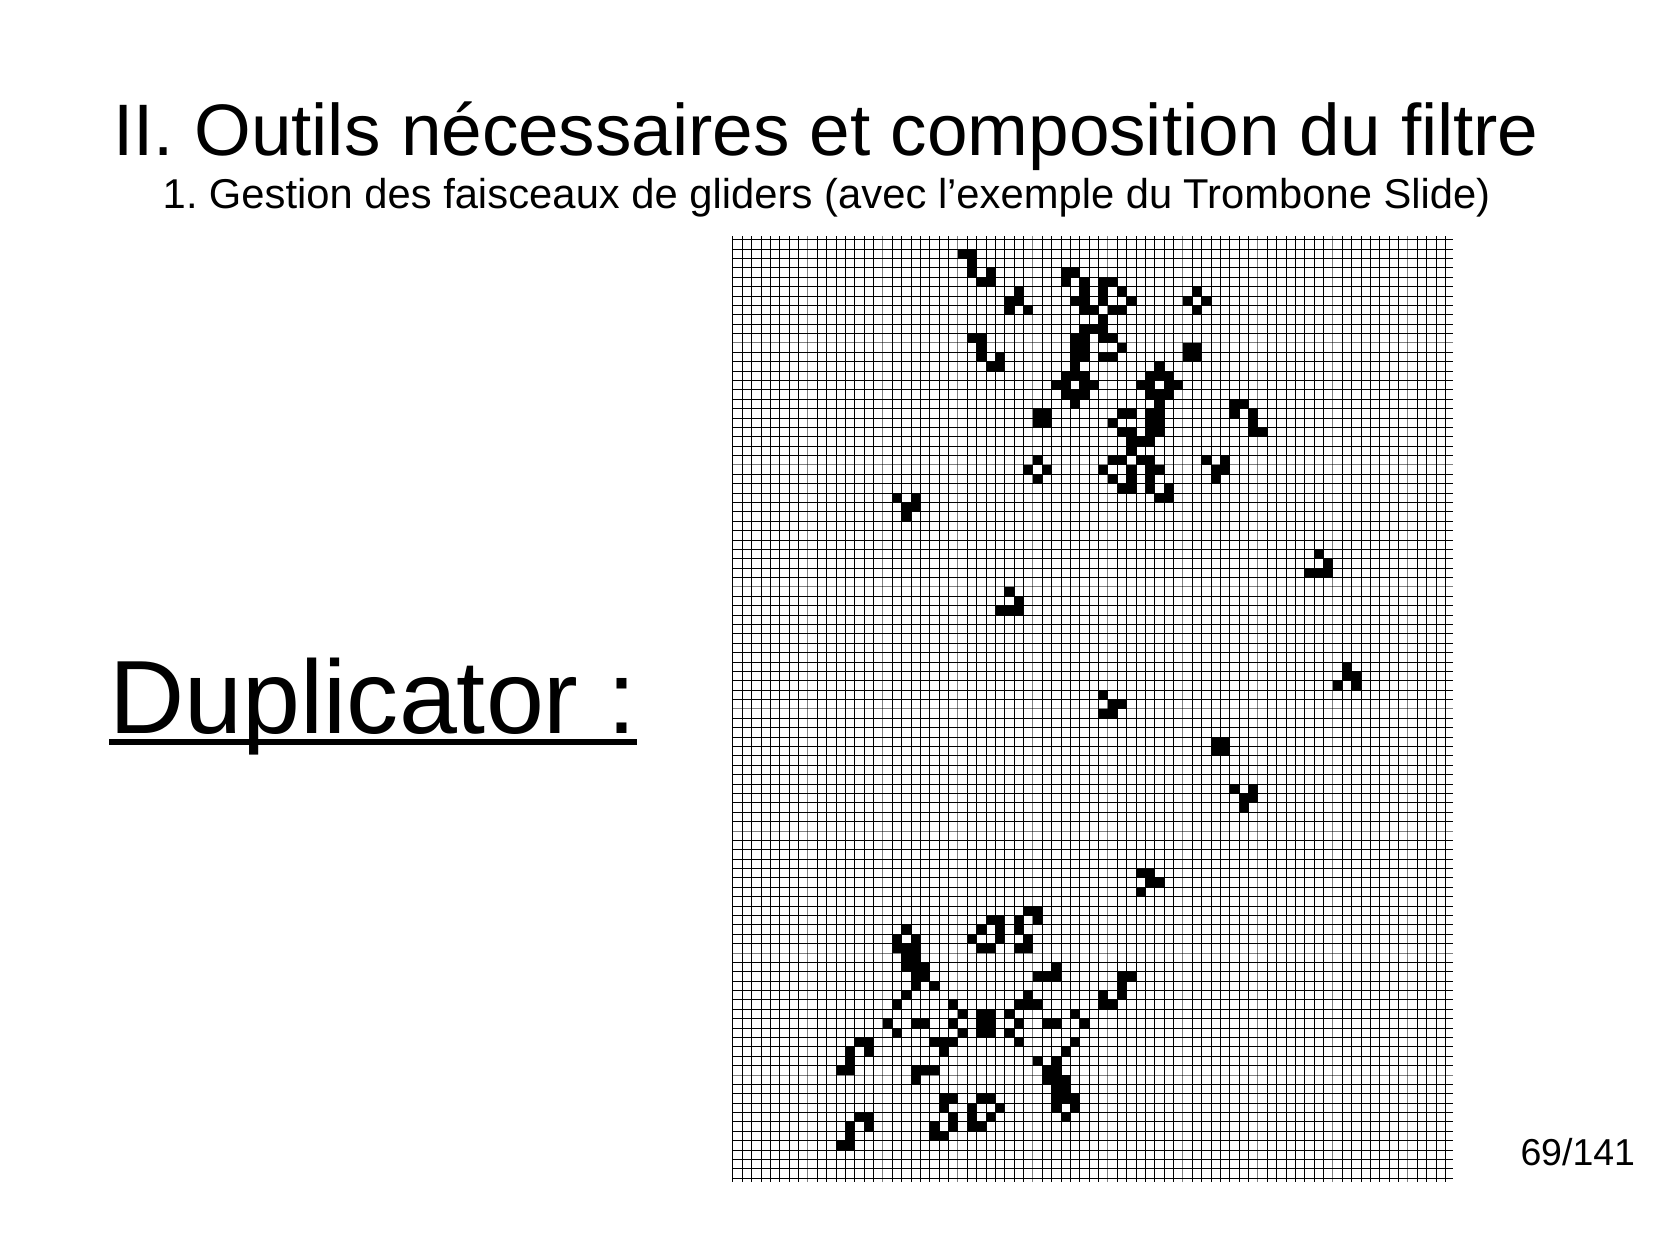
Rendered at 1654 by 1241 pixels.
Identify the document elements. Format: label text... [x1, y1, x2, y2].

text_box Duplicator : [94, 631, 652, 763]
title II. Outils nécessaires et composition du filtre 1. Gestion des faisceaux de gliders (avec l’exemple du Trombone Slide) [82, 49, 1571, 257]
picture [732, 236, 1453, 1182]
text_box <number>/141 [1505, 1124, 1654, 1182]
